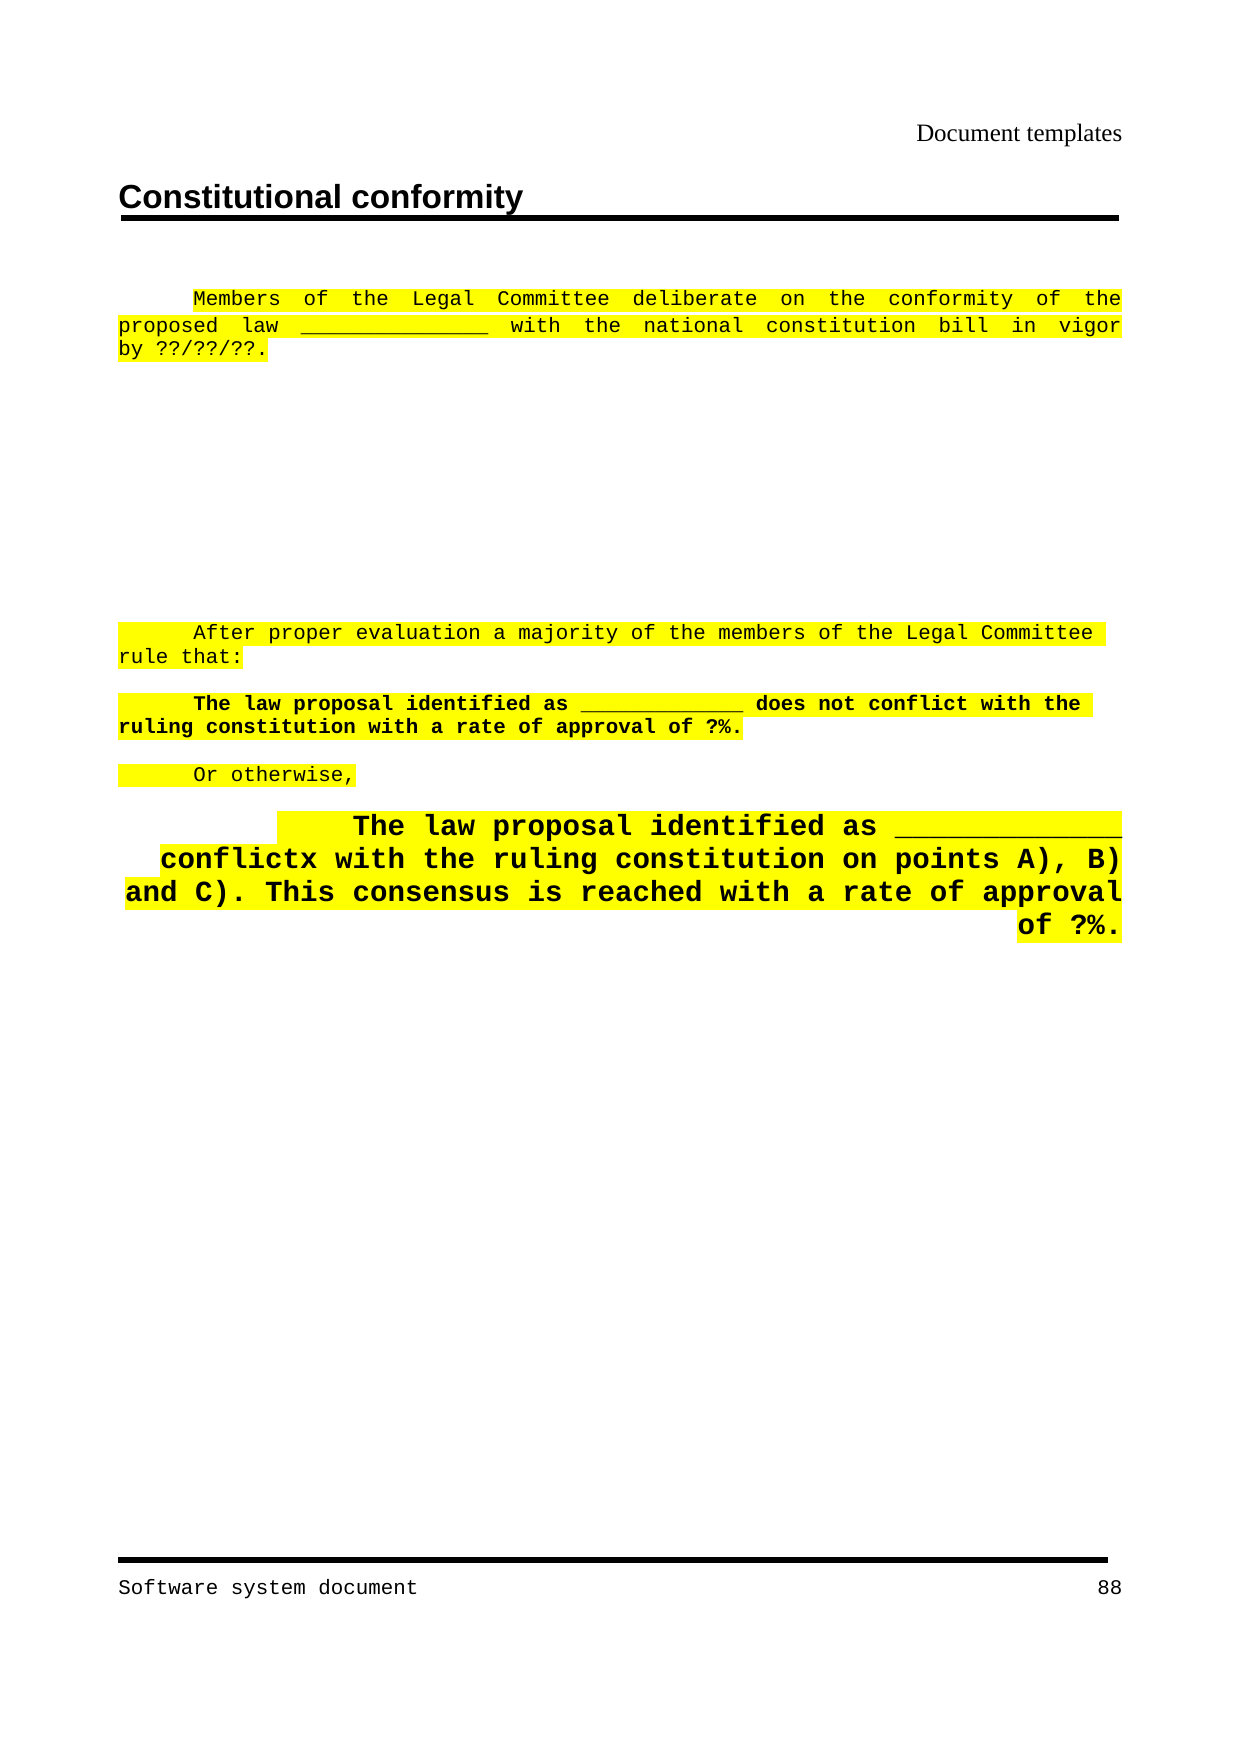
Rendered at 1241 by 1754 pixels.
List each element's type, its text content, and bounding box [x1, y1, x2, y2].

text Constitutional conformity [118, 177, 1122, 216]
text Members of the Legal Committee deliberate on the conformity of the proposed law _______________ with the national constitution bill in vigor by ??/??/??. [118, 282, 1122, 362]
text The law proposal identified as _____________ conflictx with the ruling constitution on points A), B) and C). This consensus is reached with a rate of approval of ?%. [118, 811, 1122, 943]
text After proper evaluation a majority of the members of the Legal Committee rule that: [118, 622, 1122, 669]
text Or otherwise, [118, 764, 1122, 787]
text The law proposal identified as _____________ does not conflict with the ruling constitution with a rate of approval of ?%. [118, 693, 1122, 740]
